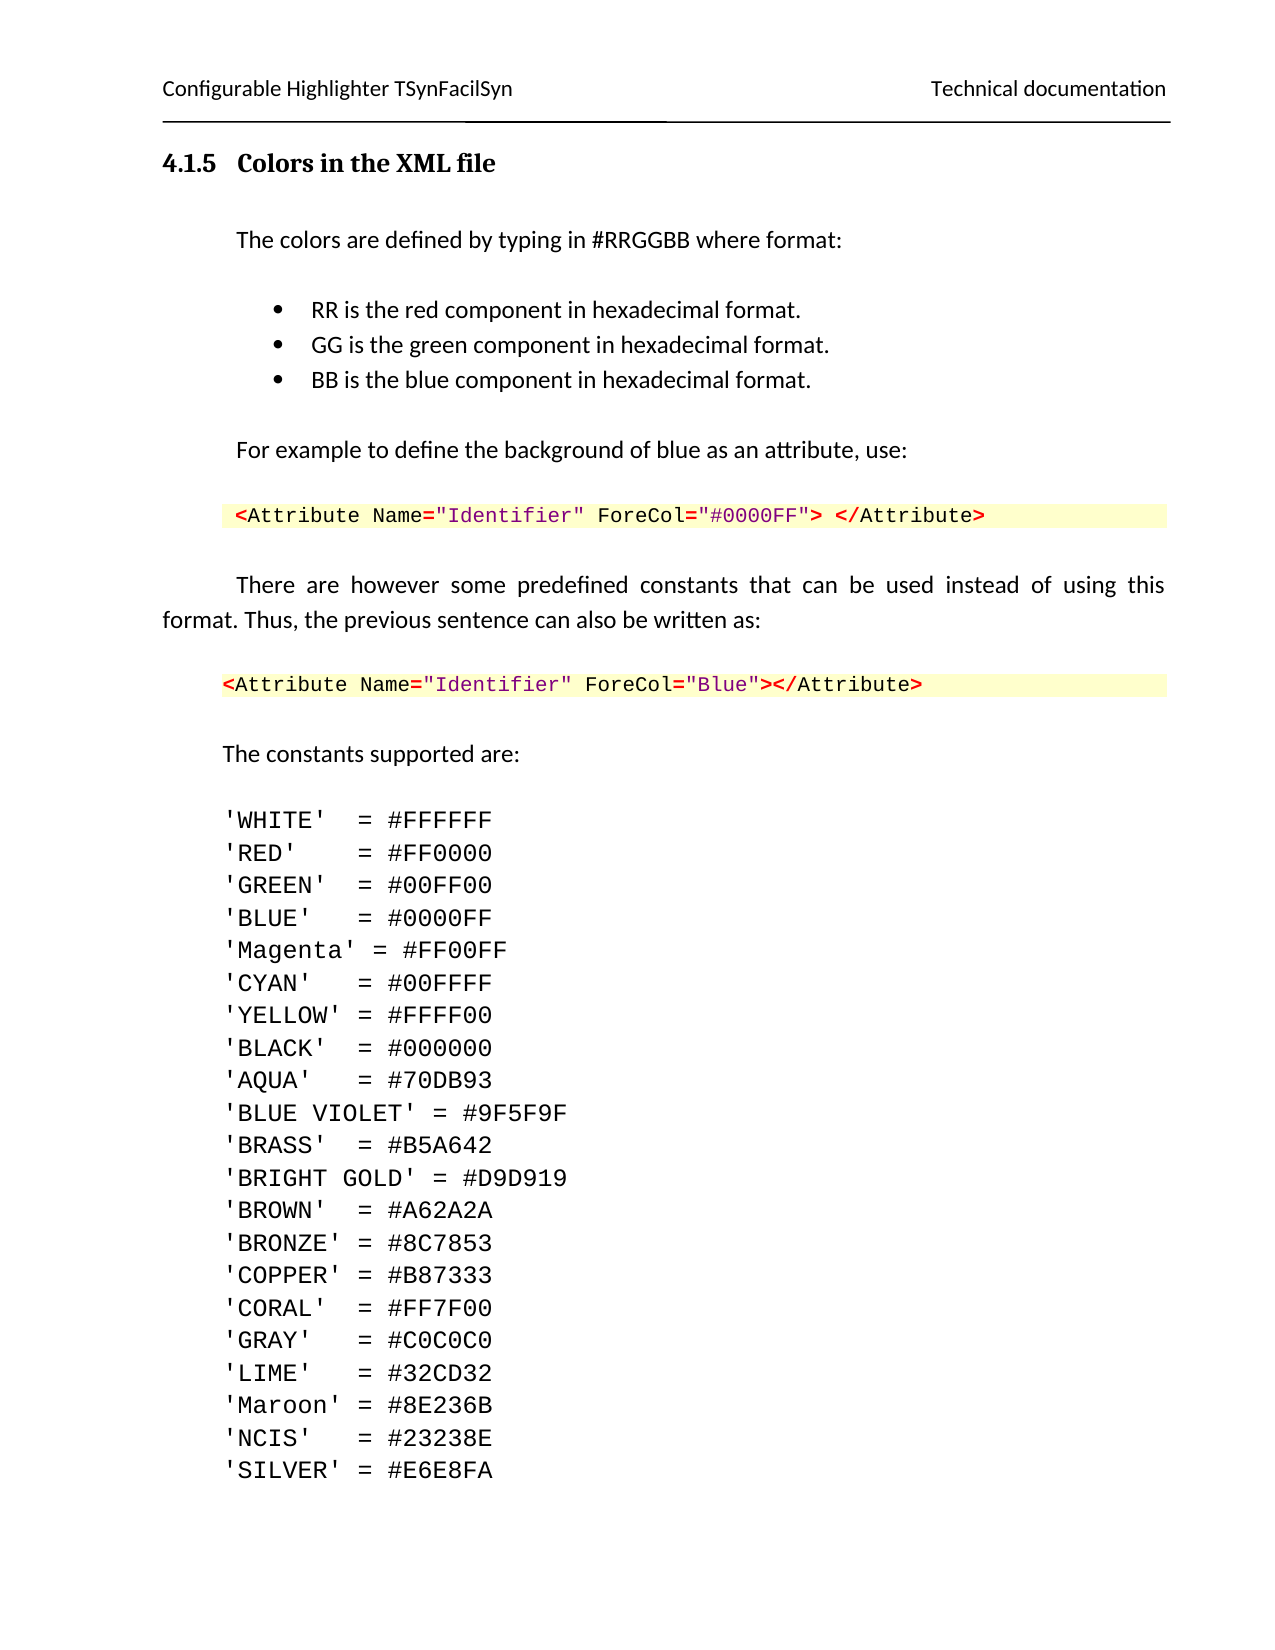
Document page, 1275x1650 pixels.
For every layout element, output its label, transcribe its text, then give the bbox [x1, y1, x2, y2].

text 'SILVER' = #E6E8FA [162, 1458, 1167, 1486]
text There are however some predefined constants that can be used instead of using this format. Thus, the previous sentence can also be written as: [162, 569, 1167, 634]
text <Attribute Name="Identifier" ForeCol="#0000FF"> </Attribute> [222, 504, 1167, 528]
text 'BLUE VIOLET' = #9F5F9F [162, 1101, 1167, 1129]
text 'BRIGHT GOLD' = #D9D919 [162, 1166, 1167, 1194]
text 'Maroon' = #8E236B [162, 1393, 1167, 1421]
list BB is the blue component in hexadecimal format. [274, 364, 1167, 395]
text 'RED' = #FF0000 [162, 841, 1167, 869]
text 'CORAL' = #FF7F00 [162, 1296, 1167, 1324]
text 'BRONZE' = #8C7853 [162, 1231, 1167, 1259]
text 'GREEN' = #00FF00 [162, 873, 1167, 901]
text <Attribute Name="Identifier" ForeCol="Blue"></Attribute> [222, 674, 1167, 697]
text 'GRAY' = #C0C0C0 [162, 1328, 1167, 1356]
text 'COPPER' = #B87333 [162, 1263, 1167, 1291]
text 'Magenta' = #FF00FF [162, 938, 1167, 966]
list RR is the red component in hexadecimal format. [274, 294, 1167, 325]
list GG is the green component in hexadecimal format. [274, 329, 1167, 360]
text The colors are defined by typing in #RRGGBB where format: [162, 224, 1167, 255]
text The constants supported are: [162, 738, 1167, 769]
text 'CYAN' = #00FFFF [162, 971, 1167, 999]
text 'BROWN' = #A62A2A [162, 1198, 1167, 1226]
text 'BLUE' = #0000FF [162, 906, 1167, 934]
subtitle Colors in the XML file [162, 148, 1167, 179]
text 'WHITE' = #FFFFFF [162, 808, 1167, 836]
text 'YELLOW' = #FFFF00 [162, 1003, 1167, 1031]
text 'NCIS' = #23238E [162, 1426, 1167, 1454]
text 'BLACK' = #000000 [162, 1036, 1167, 1064]
text 'LIME' = #32CD32 [162, 1361, 1167, 1389]
text 'AQUA' = #70DB93 [162, 1068, 1167, 1096]
text For example to define the background of blue as an attribute, use: [236, 434, 1167, 465]
text 'BRASS' = #B5A642 [162, 1133, 1167, 1161]
